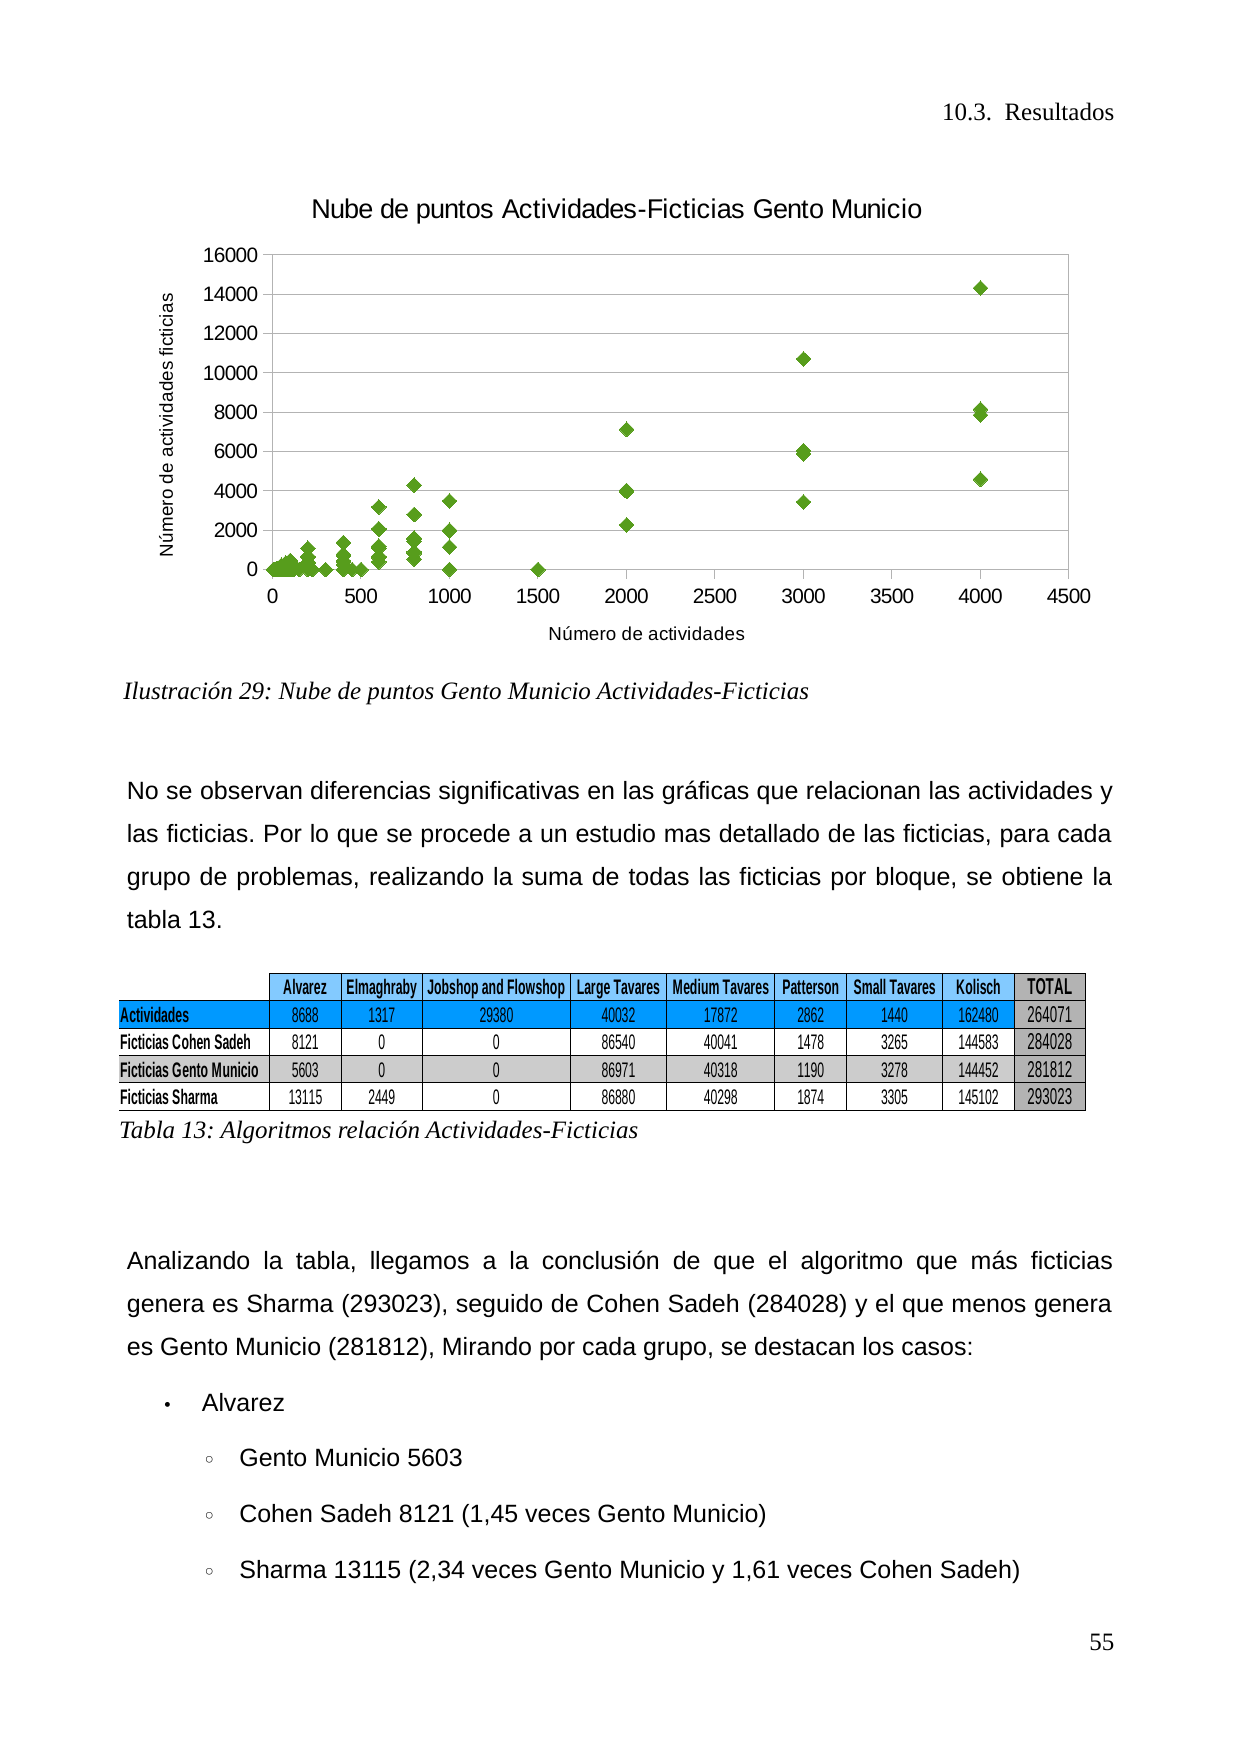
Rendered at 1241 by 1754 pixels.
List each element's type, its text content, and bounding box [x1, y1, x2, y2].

list Cohen Sadeh 8121 (1,45 veces Gento Municio) [202, 1499, 1114, 1528]
text Ilustración 29: Nube de puntos Gento Municio Actividades-Ficticias [123, 169, 1117, 705]
list Alvarez [164, 1388, 1114, 1416]
text Analizando la tabla, llegamos a la conclusión de que el algoritmo que más ficticias genera es Sharma (293023), seguido de Cohen Sadeh (284028) y el que menos genera es Gento Municio (281812), Mirando por cada grupo, se destacan los casos: [127, 1246, 1114, 1361]
text Tabla 13: Algoritmos relación Actividades-Ficticias [119, 973, 1121, 1144]
list Sharma 13115 (2,34 veces Gento Municio y 1,61 veces Cohen Sadeh) [202, 1554, 1114, 1583]
list Gento Municio 5603 [202, 1443, 1114, 1472]
text No se observan diferencias significativas en las gráficas que relacionan las actividades y las ficticias. Por lo que se procede a un estudio mas detallado de las ficticias, para cada grupo de problemas, realizando la suma de todas las ficticias por bloque, se obtiene la tabla 13. [127, 776, 1114, 934]
